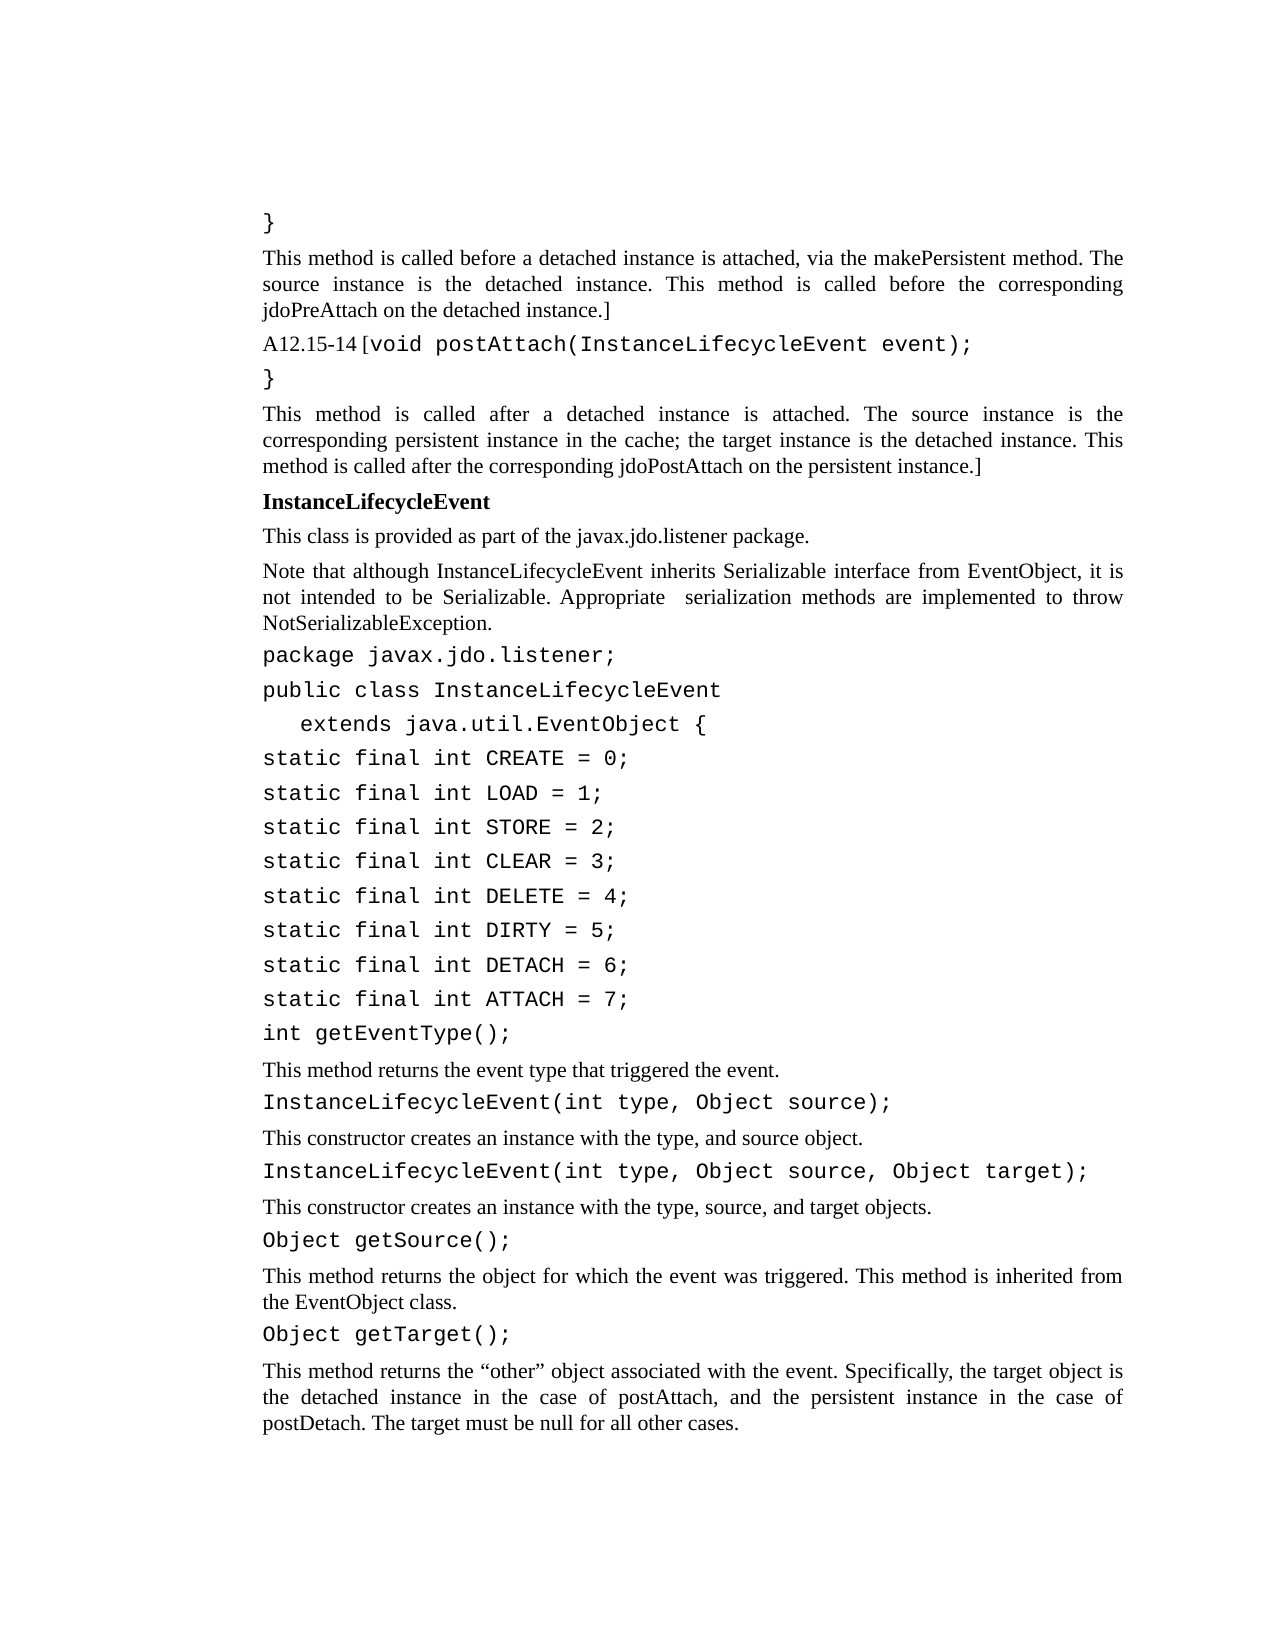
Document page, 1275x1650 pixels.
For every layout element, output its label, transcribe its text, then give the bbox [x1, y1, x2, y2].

text static final int CLEAR = 3; [262, 849, 1125, 876]
text This method returns the “other” object associated with the event. Specifically, the target object is the detached instance in the case of postAttach, and the persistent instance in the case of postDetach. The target must be null for all other cases. [262, 1357, 1125, 1435]
text This constructor creates an instance with the type, source, and target objects. [262, 1193, 1125, 1219]
text package javax.jdo.listener; [262, 643, 1125, 669]
text InstanceLifecycleEvent(int type, Object source); [262, 1090, 1125, 1116]
text This method is called before a detached instance is attached, via the makePersistent method. The source instance is the detached instance. This method is called before the corresponding jdoPreAttach on the detached instance.] [262, 244, 1125, 322]
text A12.15-14 [void postAttach(InstanceLifecycleEvent event); [262, 331, 1125, 358]
text static final int LOAD = 1; [262, 781, 1125, 807]
text This method returns the event type that triggered the event. [262, 1056, 1125, 1082]
text This class is provided as part of the javax.jdo.listener package. [262, 522, 1125, 548]
text static final int DETACH = 6; [262, 953, 1125, 979]
text Note that although InstanceLifecycleEvent inherits Serializable interface from EventObject, it is not intended to be Serializable. Appropriate serialization methods are implemented to throw NotSerializableException. [262, 557, 1125, 635]
text static final int DIRTY = 5; [262, 918, 1125, 944]
text Object getTarget(); [262, 1322, 1125, 1348]
text This method returns the object for which the event was triggered. This method is inherited from the EventObject class. [262, 1262, 1125, 1314]
text static final int DELETE = 4; [262, 884, 1125, 910]
text InstanceLifecycleEvent(int type, Object source, Object target); [262, 1159, 1125, 1185]
text This constructor creates an instance with the type, and source object. [262, 1124, 1125, 1151]
text } [262, 210, 1125, 236]
subtitle InstanceLifecycleEvent [150, 487, 1125, 514]
text static final int ATTACH = 7; [262, 987, 1125, 1013]
text Object getSource(); [262, 1228, 1125, 1254]
text static final int STORE = 2; [262, 815, 1125, 841]
text } [262, 366, 1125, 392]
text int getEventType(); [262, 1021, 1125, 1047]
text extends java.util.EventObject { [262, 712, 1125, 738]
text This method is called after a detached instance is attached. The source instance is the corresponding persistent instance in the cache; the target instance is the detached instance. This method is called after the corresponding jdoPostAttach on the persistent instance.] [262, 401, 1125, 479]
text public class InstanceLifecycleEvent [262, 678, 1125, 704]
text static final int CREATE = 0; [262, 746, 1125, 772]
